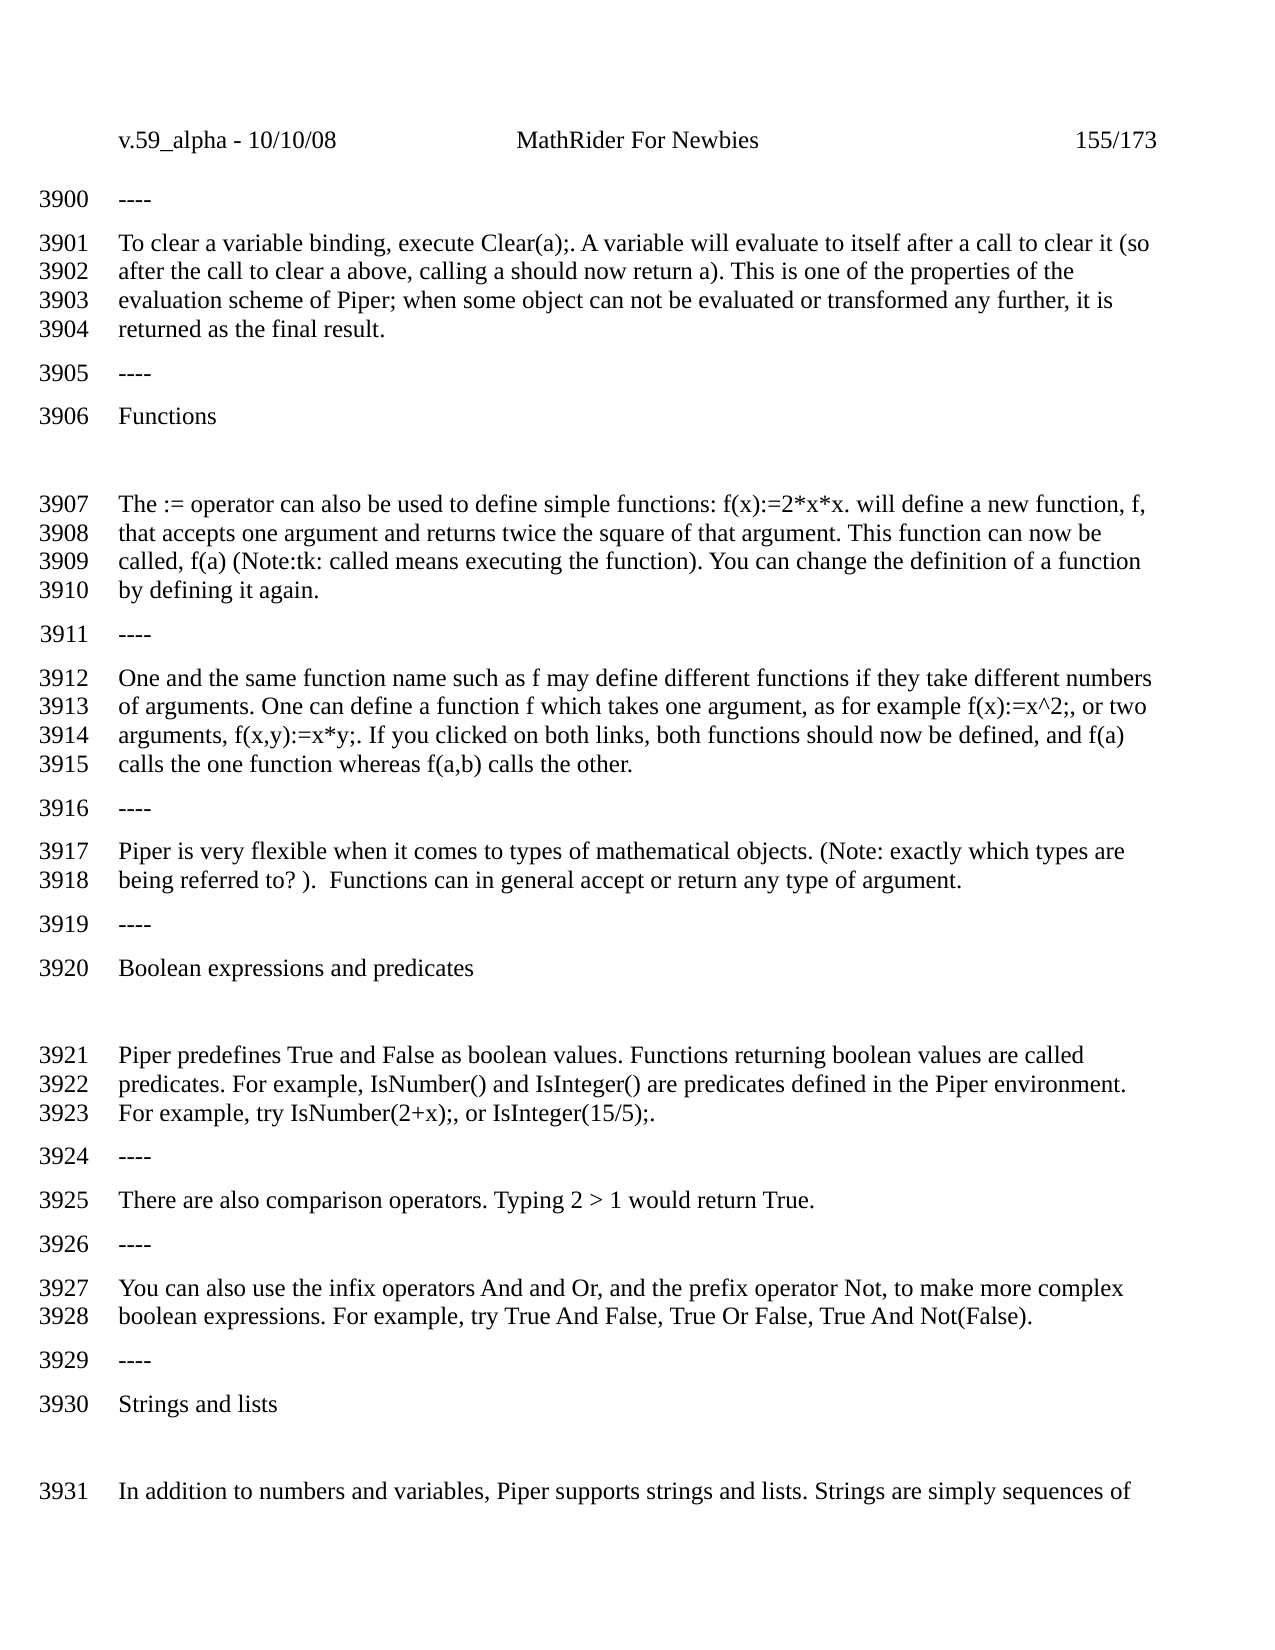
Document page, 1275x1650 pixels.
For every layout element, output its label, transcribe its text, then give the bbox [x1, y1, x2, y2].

text Boolean expressions and predicates [118, 953, 1157, 981]
text ---- [118, 1141, 1157, 1170]
text ---- [118, 1229, 1157, 1258]
text ---- [118, 358, 1157, 386]
text ---- [118, 184, 1157, 213]
text Functions [118, 401, 1157, 430]
text ---- [118, 793, 1157, 821]
text ---- [118, 619, 1157, 648]
text Strings and lists [118, 1389, 1157, 1418]
text Piper is very flexible when it comes to types of mathematical objects. (Note: exactly which types are being referred to? ). Functions can in general accept or return any type of argument. [118, 836, 1157, 894]
text Piper predefines True and False as boolean values. Functions returning boolean values are called predicates. For example, IsNumber() and IsInteger() are predicates defined in the Piper environment. For example, try IsNumber(2+x);, or IsInteger(15/5);. [118, 1040, 1157, 1126]
text In addition to numbers and variables, Piper supports strings and lists. Strings are simply sequences of [118, 1476, 1157, 1505]
text You can also use the infix operators And and Or, and the prefix operator Not, to make more complex boolean expressions. For example, try True And False, True Or False, True And Not(False). [118, 1273, 1157, 1330]
text ---- [118, 909, 1157, 938]
text ---- [118, 1345, 1157, 1374]
text There are also comparison operators. Typing 2 > 1 would return True. [118, 1185, 1157, 1214]
text One and the same function name such as f may define different functions if they take different numbers of arguments. One can define a function f which takes one argument, as for example f(x):=x^2;, or two arguments, f(x,y):=x*y;. If you clicked on both links, both functions should now be defined, and f(a) calls the one function whereas f(a,b) calls the other. [118, 663, 1157, 778]
text The := operator can also be used to define simple functions: f(x):=2*x*x. will define a new function, f, that accepts one argument and returns twice the square of that argument. This function can now be called, f(a) (Note:tk: called means executing the function). You can change the definition of a function by defining it again. [118, 489, 1157, 604]
text To clear a variable binding, execute Clear(a);. A variable will evaluate to itself after a call to clear it (so after the call to clear a above, calling a should now return a). This is one of the properties of the evaluation scheme of Piper; when some object can not be evaluated or transformed any further, it is returned as the final result. [118, 228, 1157, 343]
